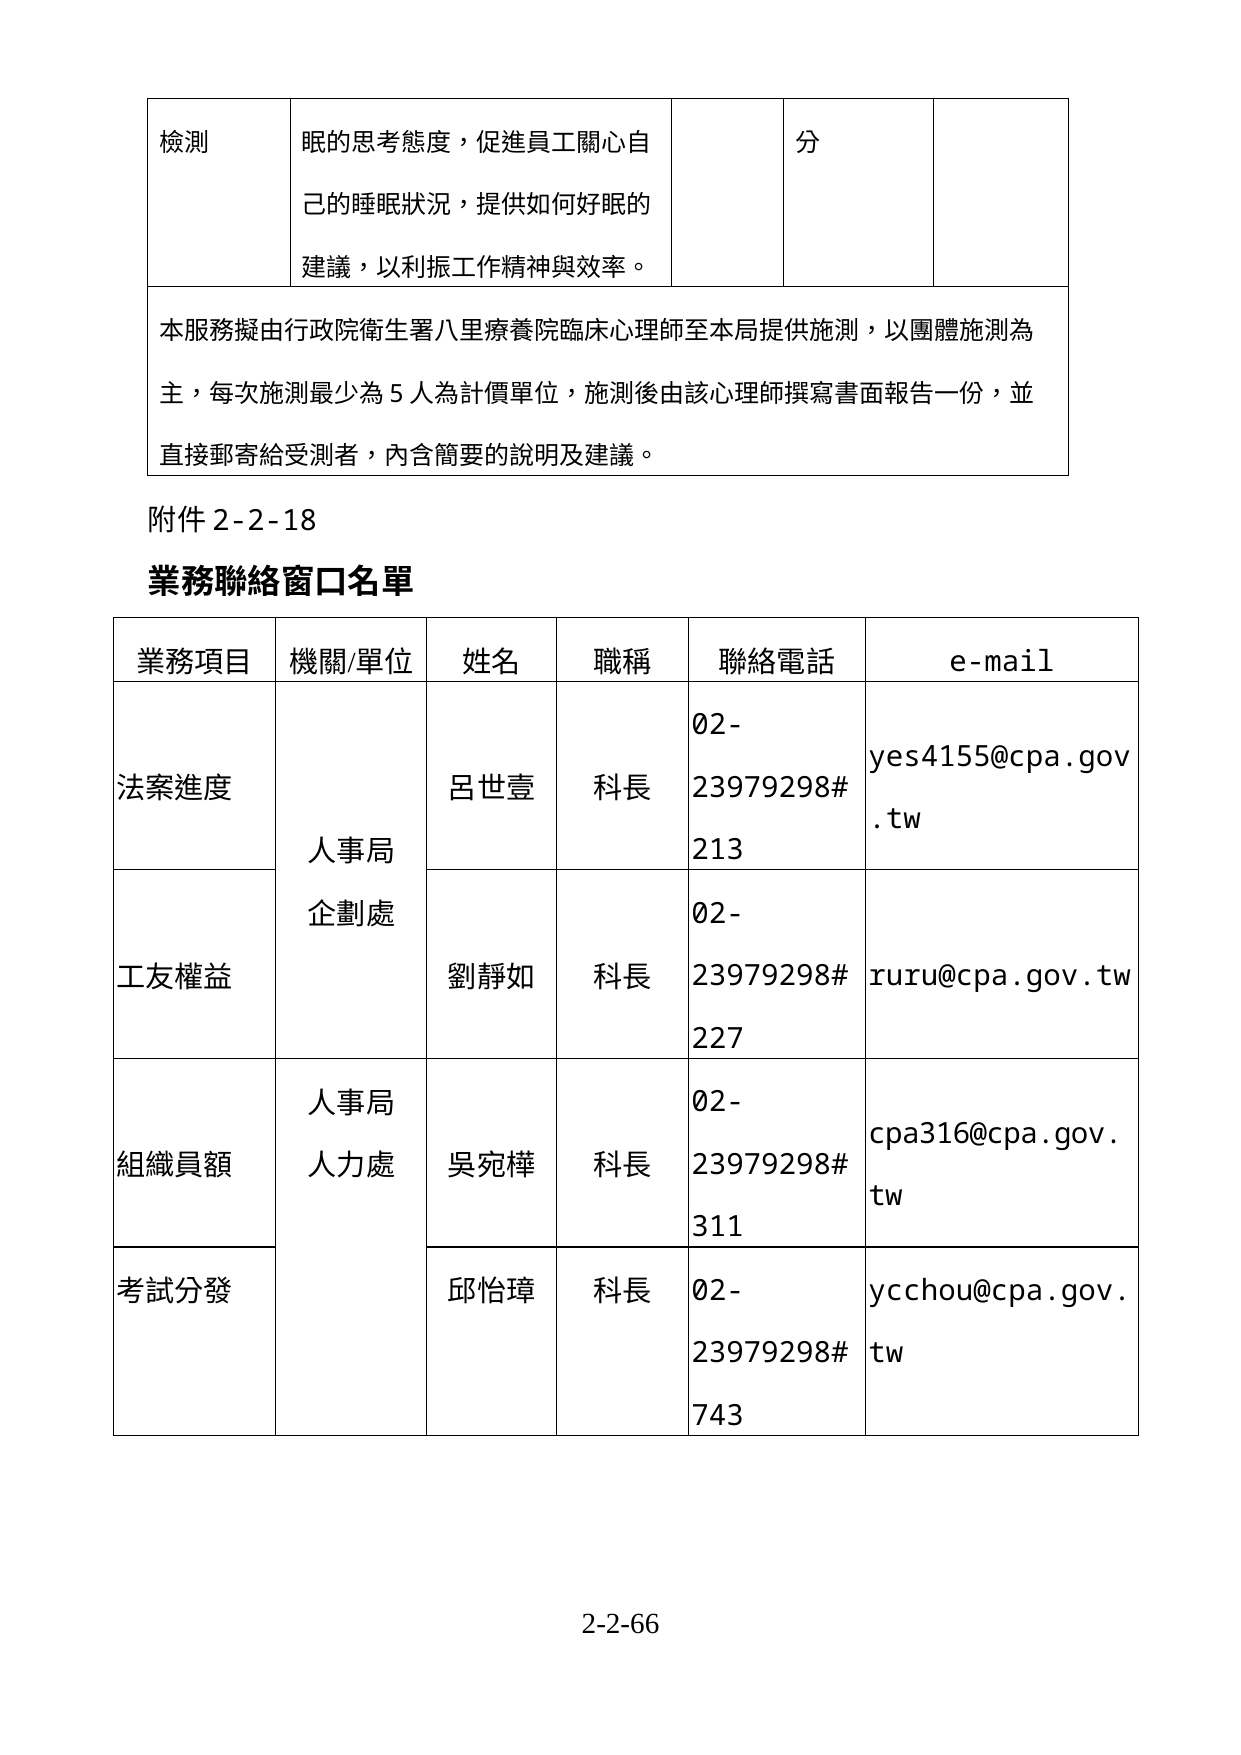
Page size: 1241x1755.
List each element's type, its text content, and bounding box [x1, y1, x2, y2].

text 附件2-2-18 [148, 476, 1093, 538]
table_header 職稱 [557, 618, 688, 681]
table_cell 考試分發 [114, 1248, 275, 1435]
table_header 機關/單位 [276, 618, 426, 681]
table_cell 02-23979298#311 [689, 1059, 865, 1246]
table_cell 本服務擬由行政院衛生署八里療養院臨床心理師至本局提供施測，以團體施測為主，每次施測最少為5人為計價單位，施測後由該心理師撰寫書面報告一份，並直接郵寄給受測者，內含簡要的說明及建議。 [148, 287, 1068, 474]
table_cell 工友權益 [114, 870, 275, 1058]
table_cell 02-23979298#227 [689, 870, 865, 1058]
table_cell 人事局 企劃處 [276, 682, 426, 1058]
table_cell cpa316@cpa.gov.tw [866, 1059, 1138, 1246]
table_cell 02-23979298#743 [689, 1248, 865, 1435]
table_header 姓名 [427, 618, 556, 681]
table_cell 眠的思考態度，促進員工關心自己的睡眠狀況，提供如何好眠的建議，以利振工作精神與效率。 [291, 99, 671, 286]
table_header e-mail [866, 618, 1138, 681]
table_cell 邱怡璋 [427, 1248, 556, 1435]
table_header 聯絡電話 [689, 618, 865, 681]
table_cell 檢測 [148, 99, 290, 286]
table_cell 組織員額 [114, 1059, 275, 1246]
table_cell 呂世壹 [427, 682, 556, 869]
table_header 業務項目 [114, 618, 275, 681]
table_cell ruru@cpa.gov.tw [866, 870, 1138, 1058]
table_cell 劉靜如 [427, 870, 556, 1058]
table_cell ycchou@cpa.gov.tw [866, 1248, 1138, 1435]
table_cell [934, 99, 1068, 286]
table_cell yes4155@cpa.gov.tw [866, 682, 1138, 869]
table_cell 02-23979298#213 [689, 682, 865, 869]
table_cell 科長 [557, 870, 688, 1058]
table_cell 人事局 人力處 [276, 1059, 426, 1435]
table_cell 科長 [557, 1059, 688, 1246]
text 業務聯絡窗口名單 [147, 551, 1093, 605]
table_cell 科長 [557, 682, 688, 869]
table_cell 科長 [557, 1248, 688, 1435]
table_cell 分 [784, 99, 933, 286]
table_cell 法案進度 [114, 682, 275, 869]
table_cell 吳宛樺 [427, 1059, 556, 1246]
table_cell [672, 99, 783, 286]
